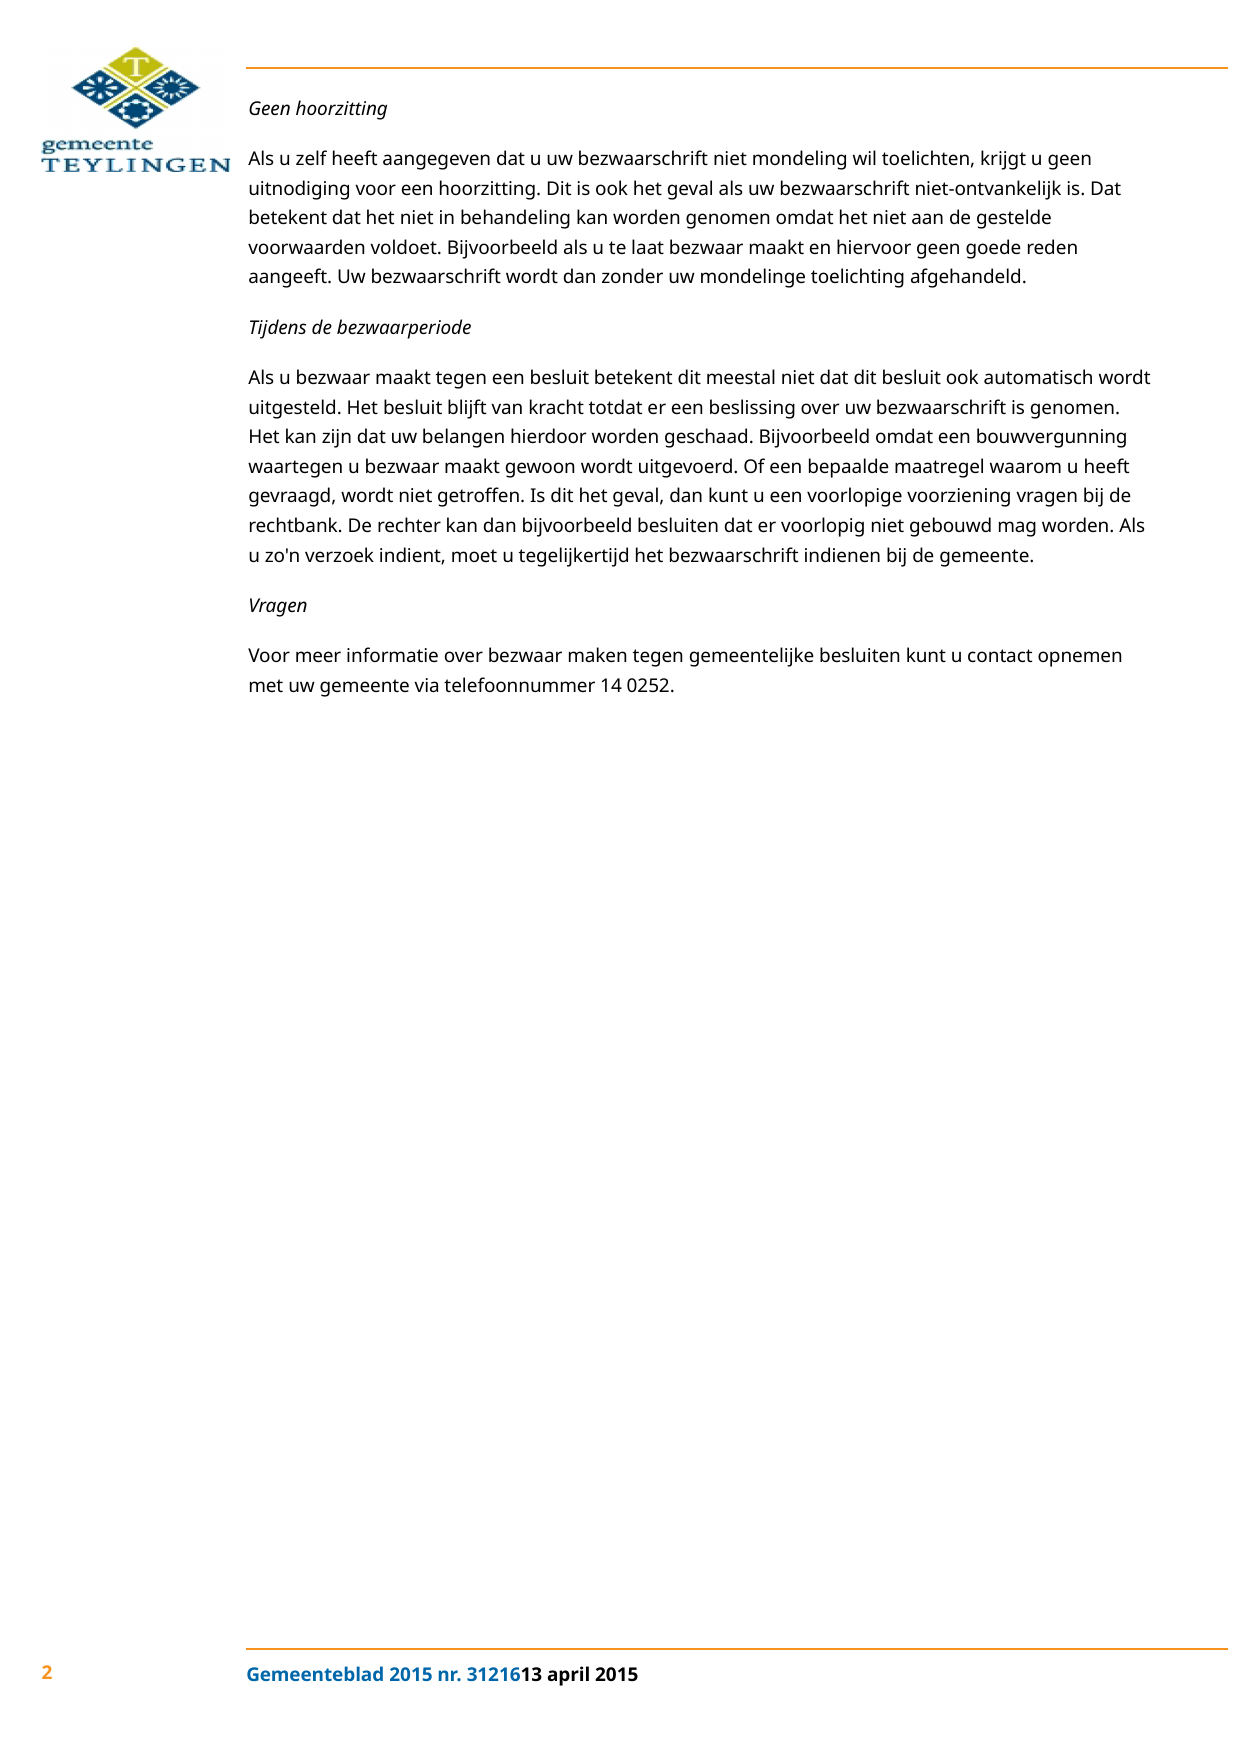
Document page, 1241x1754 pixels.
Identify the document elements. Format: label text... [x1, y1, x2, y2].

text Als u bezwaar maakt tegen een besluit betekent dit meestal niet dat dit besluit ook automatisch wordt uitgesteld. Het besluit blijft van kracht totdat er een beslissing over uw bezwaarschrift is genomen. Het kan zijn dat uw belangen hierdoor worden geschaad. Bijvoorbeeld omdat een bouwvergunning waartegen u bezwaar maakt gewoon wordt uitgevoerd. Of een bepaalde maatregel waarom u heeft gevraagd, wordt niet getroffen. Is dit het geval, dan kunt u een voorlopige voorziening vragen bij de rechtbank. De rechter kan dan bijvoorbeeld besluiten dat er voorlopig niet gebouwd mag worden. Als u zo'n verzoek indient, moet u tegelijkertijd het bezwaarschrift indienen bij de gemeente. [248, 364, 1152, 568]
text Voor meer informatie over bezwaar maken tegen gemeentelijke besluiten kunt u contact opnemen met uw gemeente via telefoonnummer 14 0252. [248, 643, 1152, 698]
text Als u zelf heeft aangegeven dat u uw bezwaarschrift niet mondeling wil toelichten, krijgt u geen uitnodiging voor een hoorzitting. Dit is ook het geval als uw bezwaarschrift niet-ontvankelijk is. Dat betekent dat het niet in behandeling kan worden genomen omdat het niet aan de gestelde voorwaarden voldoet. Bijvoorbeeld als u te laat bezwaar maakt en hiervoor geen goede reden aangeeft. Uw bezwaarschrift wordt dan zonder uw mondelinge toelichting afgehandeld. [248, 145, 1152, 289]
picture [41, 47, 231, 172]
text Vragen [248, 592, 1152, 618]
text Tijdens de bezwaarperiode [248, 314, 1152, 340]
text Geen hoorzitting [248, 95, 1152, 121]
